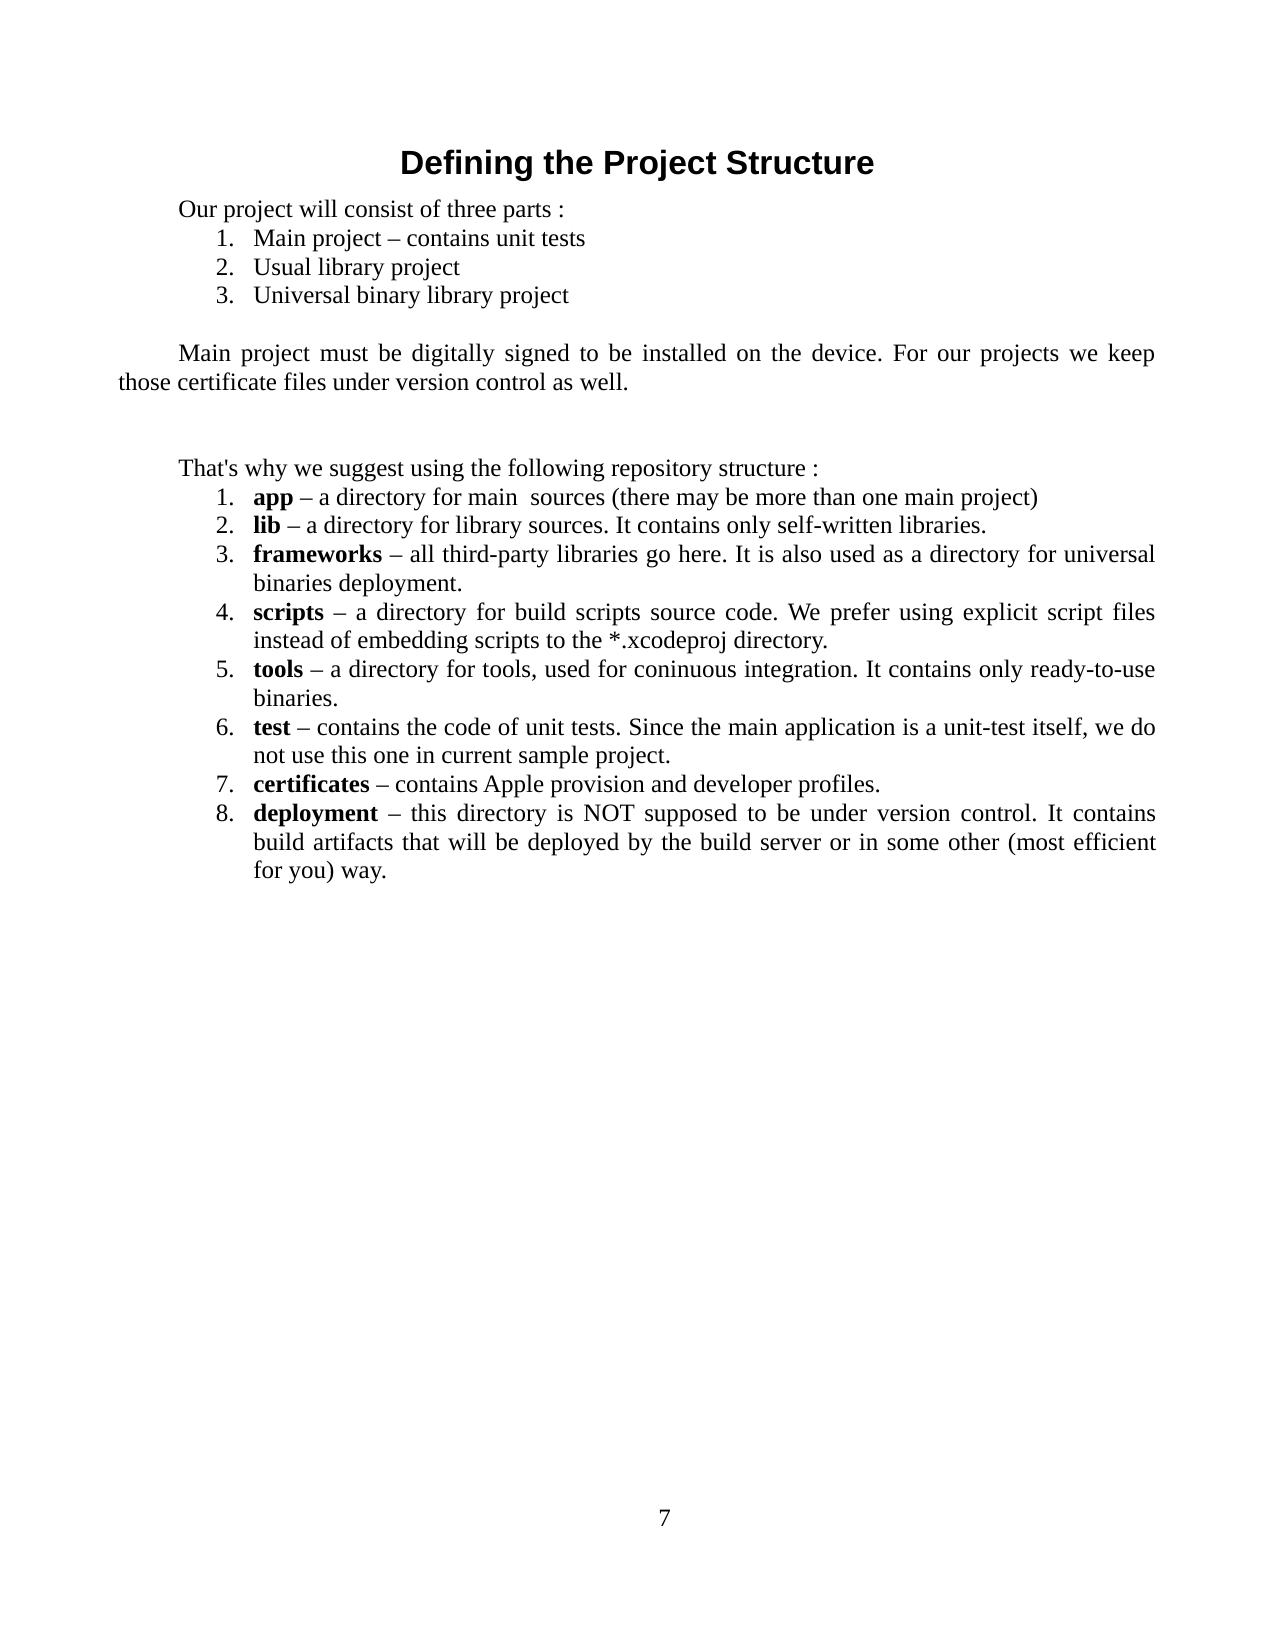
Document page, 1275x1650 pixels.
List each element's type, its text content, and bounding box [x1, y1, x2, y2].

list test – contains the code of unit tests. Since the main application is a unit-test itself, we do not use this one in current sample project. [216, 712, 1157, 769]
list tools – a directory for tools, used for coninuous integration. It contains only ready-to-use binaries. [216, 654, 1157, 712]
list deployment – this directory is NOT supposed to be under version control. It contains build artifacts that will be deployed by the build server or in some other (most efficient for you) way. [216, 798, 1157, 884]
list Main project – contains unit tests [216, 223, 1157, 252]
list frameworks – all third-party libraries go here. It is also used as a directory for universal binaries deployment. [216, 539, 1157, 597]
list scripts – a directory for build scripts source code. We prefer using explicit script files instead of embedding scripts to the *.xcodeproj directory. [216, 597, 1157, 654]
text Main project must be digitally signed to be installed on the device. For our projects we keep those certificate files under version control as well. [118, 338, 1157, 396]
list certificates – contains Apple provision and developer profiles. [216, 769, 1157, 798]
text That's why we suggest using the following repository structure : [118, 453, 1157, 482]
list Universal binary library project [216, 281, 1157, 309]
list Usual library project [216, 252, 1157, 281]
list lib – a directory for library sources. It contains only self-written libraries. [216, 511, 1157, 539]
text Our project will consist of three parts : [118, 194, 1157, 223]
list app – a directory for main sources (there may be more than one main project) [216, 482, 1157, 511]
subtitle Defining the Project Structure [118, 143, 1157, 182]
